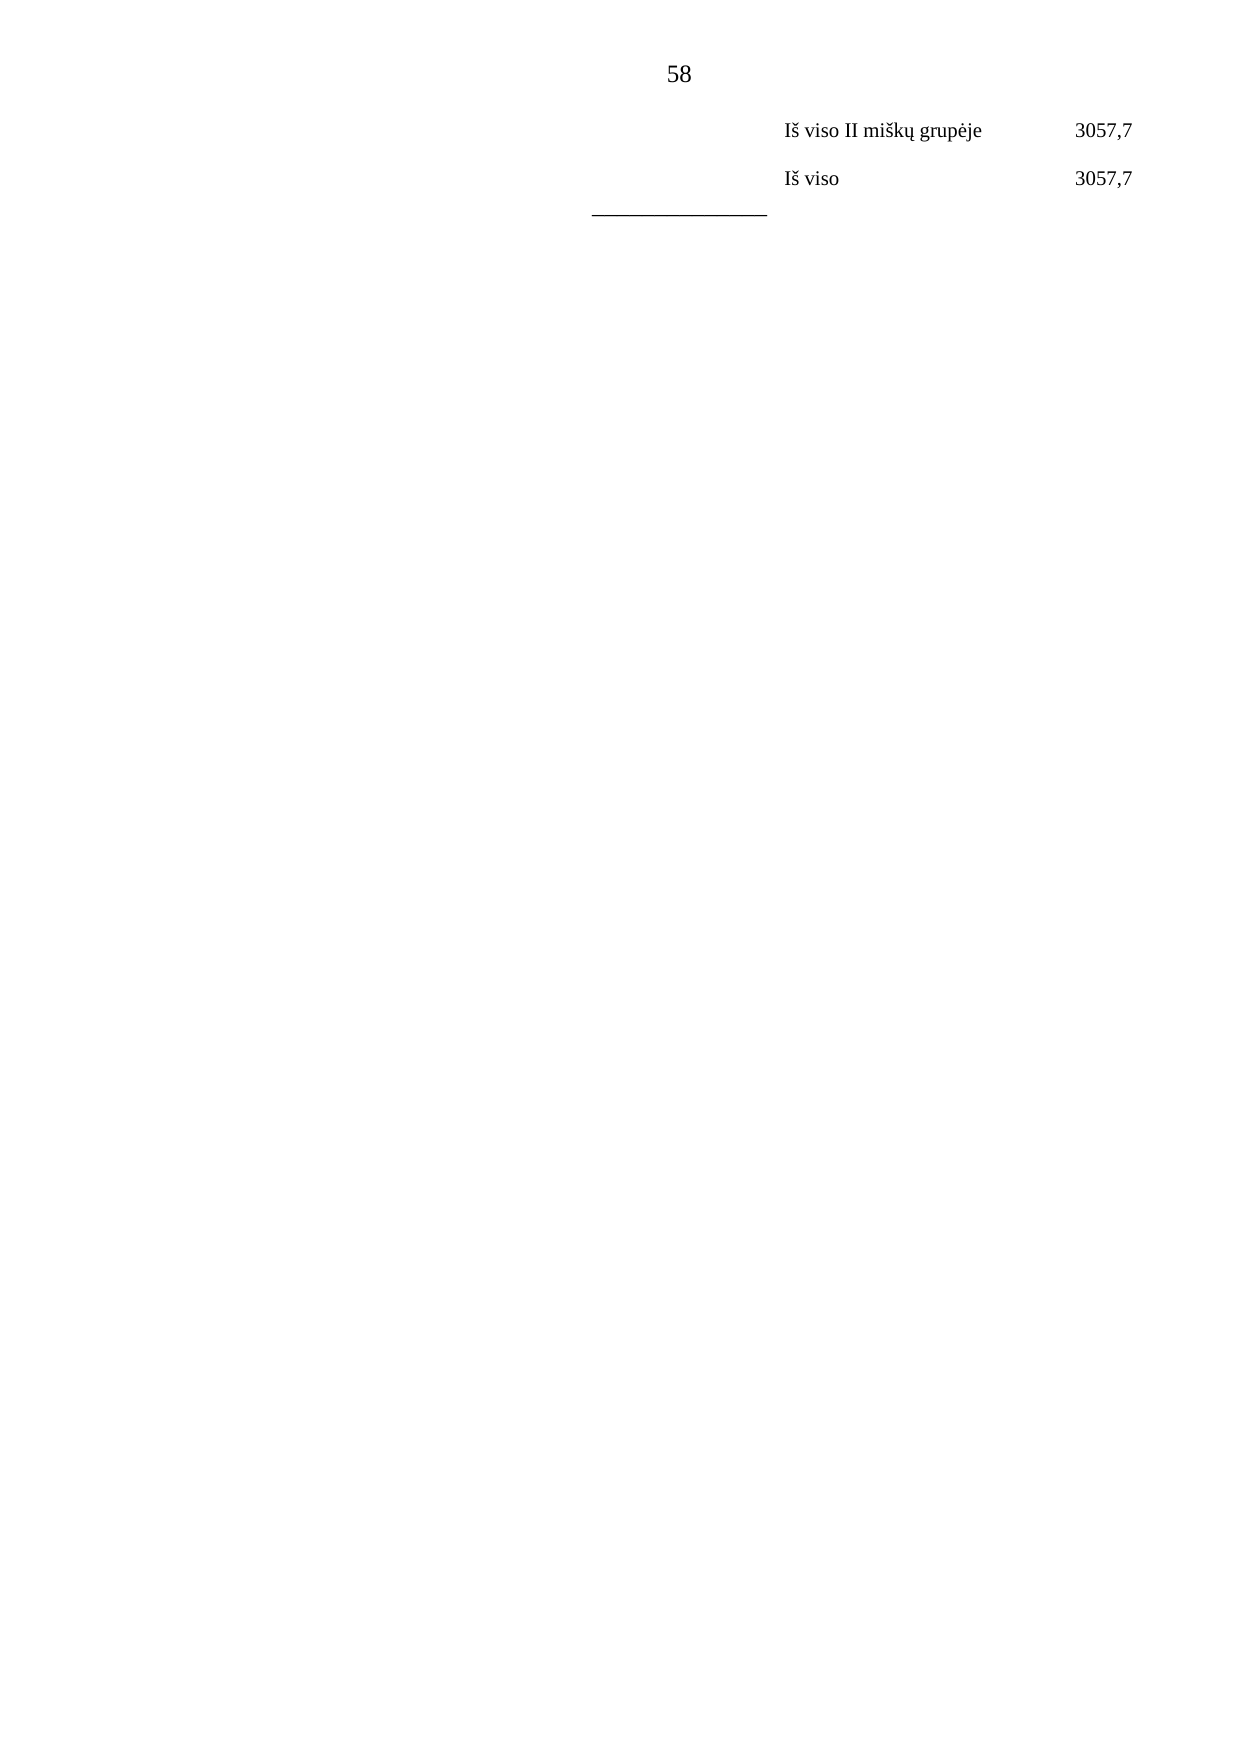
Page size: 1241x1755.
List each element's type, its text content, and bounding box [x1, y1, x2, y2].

table_cell 3057,7 [1064, 118, 1181, 142]
table_cell [578, 166, 773, 190]
table_cell 3057,7 [1064, 166, 1181, 190]
text ______________ [177, 190, 1181, 219]
table_cell [578, 118, 773, 142]
table_cell [364, 166, 578, 190]
table_cell [364, 142, 578, 166]
table_cell Iš viso II miškų grupėje [773, 118, 1064, 142]
table_cell [773, 142, 1064, 166]
table_cell [177, 118, 364, 142]
table_cell [364, 118, 578, 142]
table_cell [1064, 142, 1181, 166]
table_cell [177, 142, 364, 166]
table_cell [578, 142, 773, 166]
table_cell Iš viso [773, 166, 1064, 190]
table_cell [177, 166, 364, 190]
